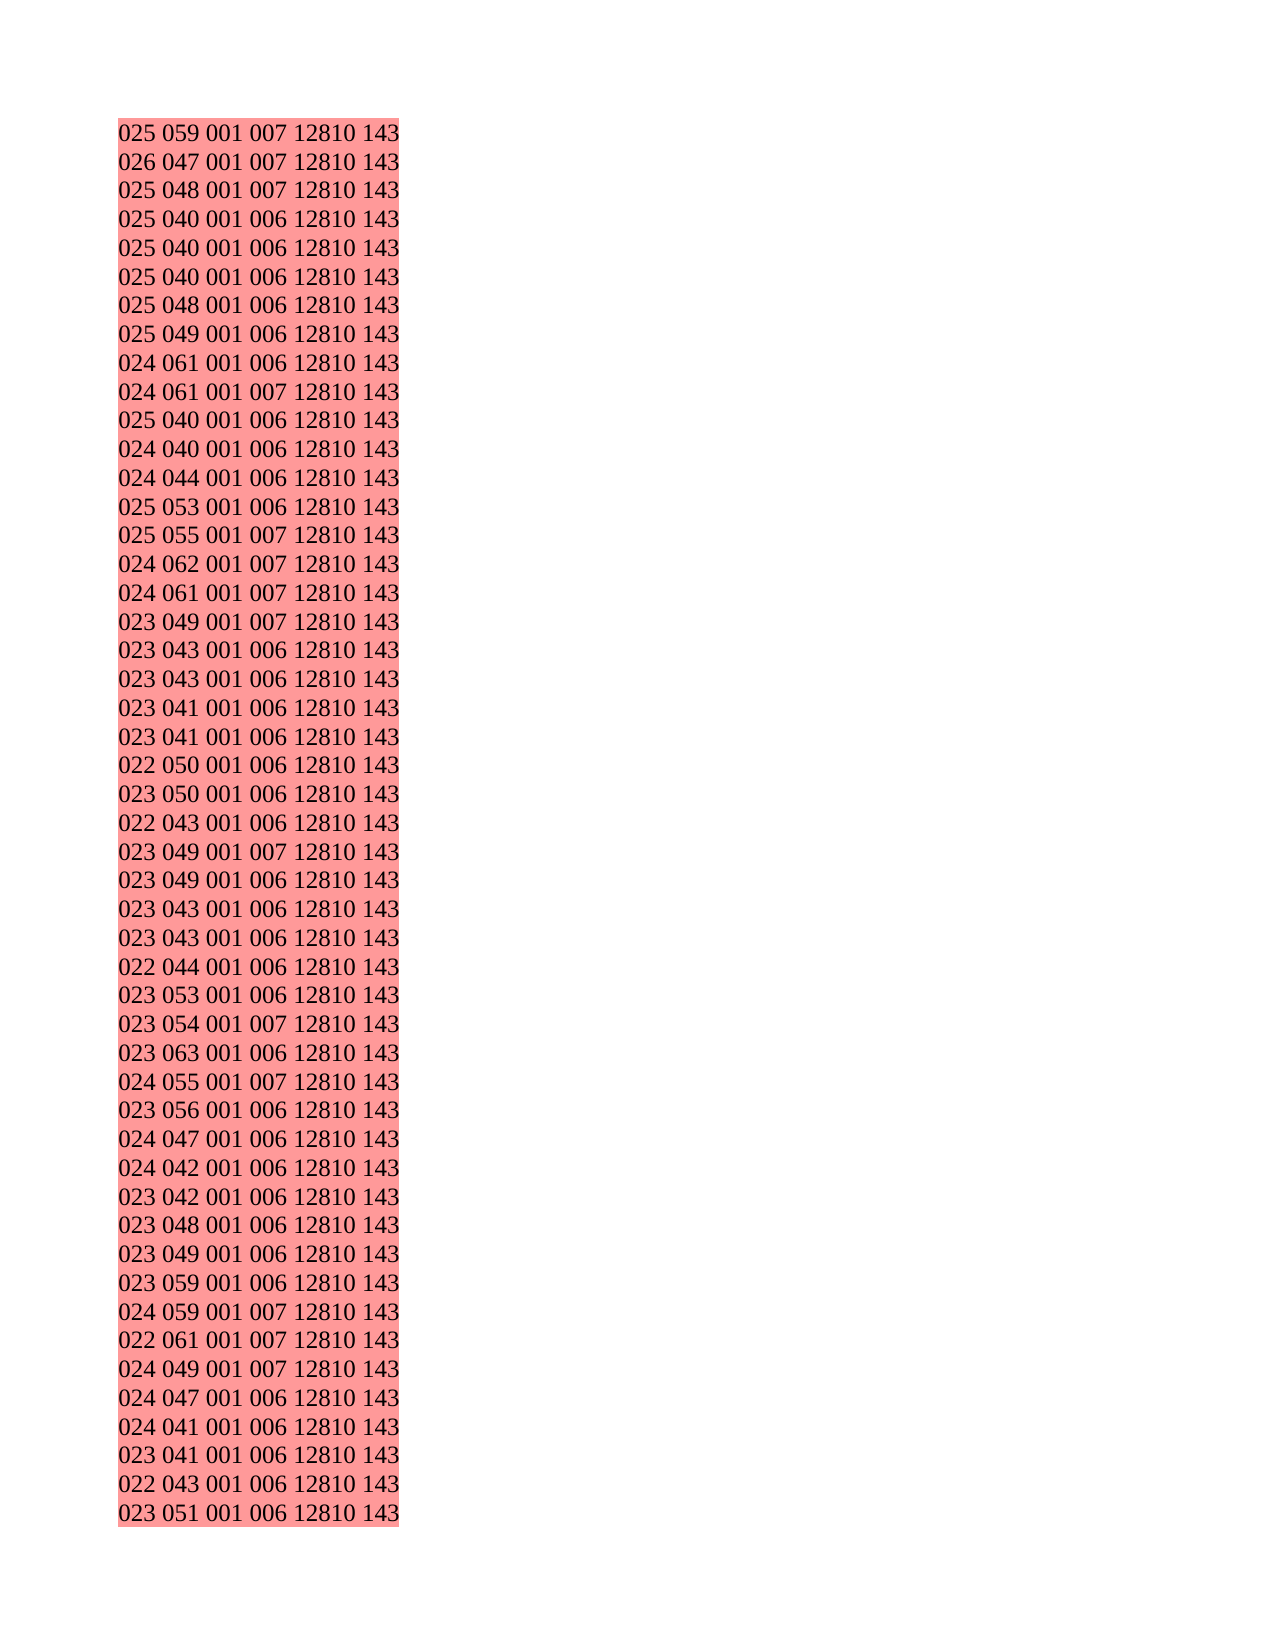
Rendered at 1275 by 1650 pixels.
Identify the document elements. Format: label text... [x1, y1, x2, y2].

text 025 048 001 007 12810 143 [118, 176, 1157, 204]
text 023 050 001 006 12810 143 [118, 779, 1157, 808]
text 023 041 001 006 12810 143 [118, 722, 1157, 751]
text 025 040 001 006 12810 143 [118, 204, 1157, 233]
text 023 049 001 007 12810 143 [118, 607, 1157, 636]
text 023 042 001 006 12810 143 [118, 1182, 1157, 1211]
text 022 050 001 006 12810 143 [118, 751, 1157, 779]
text 024 055 001 007 12810 143 [118, 1067, 1157, 1096]
text 025 040 001 006 12810 143 [118, 406, 1157, 434]
text 026 047 001 007 12810 143 [118, 147, 1157, 176]
text 024 061 001 007 12810 143 [118, 578, 1157, 607]
text 022 043 001 006 12810 143 [118, 808, 1157, 837]
text 024 040 001 006 12810 143 [118, 434, 1157, 463]
text 023 049 001 006 12810 143 [118, 1239, 1157, 1268]
text 024 047 001 006 12810 143 [118, 1383, 1157, 1412]
text 023 043 001 006 12810 143 [118, 894, 1157, 923]
text 023 056 001 006 12810 143 [118, 1096, 1157, 1124]
text 023 049 001 007 12810 143 [118, 837, 1157, 866]
text 024 049 001 007 12810 143 [118, 1354, 1157, 1383]
text 023 049 001 006 12810 143 [118, 866, 1157, 894]
text 025 040 001 006 12810 143 [118, 233, 1157, 262]
text 023 048 001 006 12810 143 [118, 1211, 1157, 1239]
text 025 049 001 006 12810 143 [118, 319, 1157, 348]
text 023 043 001 006 12810 143 [118, 664, 1157, 693]
text 025 040 001 006 12810 143 [118, 262, 1157, 291]
text 024 044 001 006 12810 143 [118, 463, 1157, 492]
text 024 061 001 007 12810 143 [118, 377, 1157, 406]
text 024 062 001 007 12810 143 [118, 549, 1157, 578]
text 022 061 001 007 12810 143 [118, 1326, 1157, 1354]
text 023 051 001 006 12810 143 [118, 1498, 1157, 1527]
text 023 053 001 006 12810 143 [118, 981, 1157, 1009]
text 024 047 001 006 12810 143 [118, 1124, 1157, 1153]
text 023 059 001 006 12810 143 [118, 1268, 1157, 1297]
text 023 054 001 007 12810 143 [118, 1009, 1157, 1038]
text 023 043 001 006 12810 143 [118, 636, 1157, 664]
text 024 059 001 007 12810 143 [118, 1297, 1157, 1326]
text 024 041 001 006 12810 143 [118, 1412, 1157, 1441]
text 023 043 001 006 12810 143 [118, 923, 1157, 952]
text 024 042 001 006 12810 143 [118, 1153, 1157, 1182]
text 022 044 001 006 12810 143 [118, 952, 1157, 981]
text 024 061 001 006 12810 143 [118, 348, 1157, 377]
text 025 048 001 006 12810 143 [118, 291, 1157, 319]
text 023 063 001 006 12810 143 [118, 1038, 1157, 1067]
text 023 041 001 006 12810 143 [118, 693, 1157, 722]
text 025 053 001 006 12810 143 [118, 492, 1157, 521]
text 022 043 001 006 12810 143 [118, 1469, 1157, 1498]
text 025 059 001 007 12810 143 [118, 118, 1157, 147]
text 025 055 001 007 12810 143 [118, 521, 1157, 549]
text 023 041 001 006 12810 143 [118, 1441, 1157, 1469]
